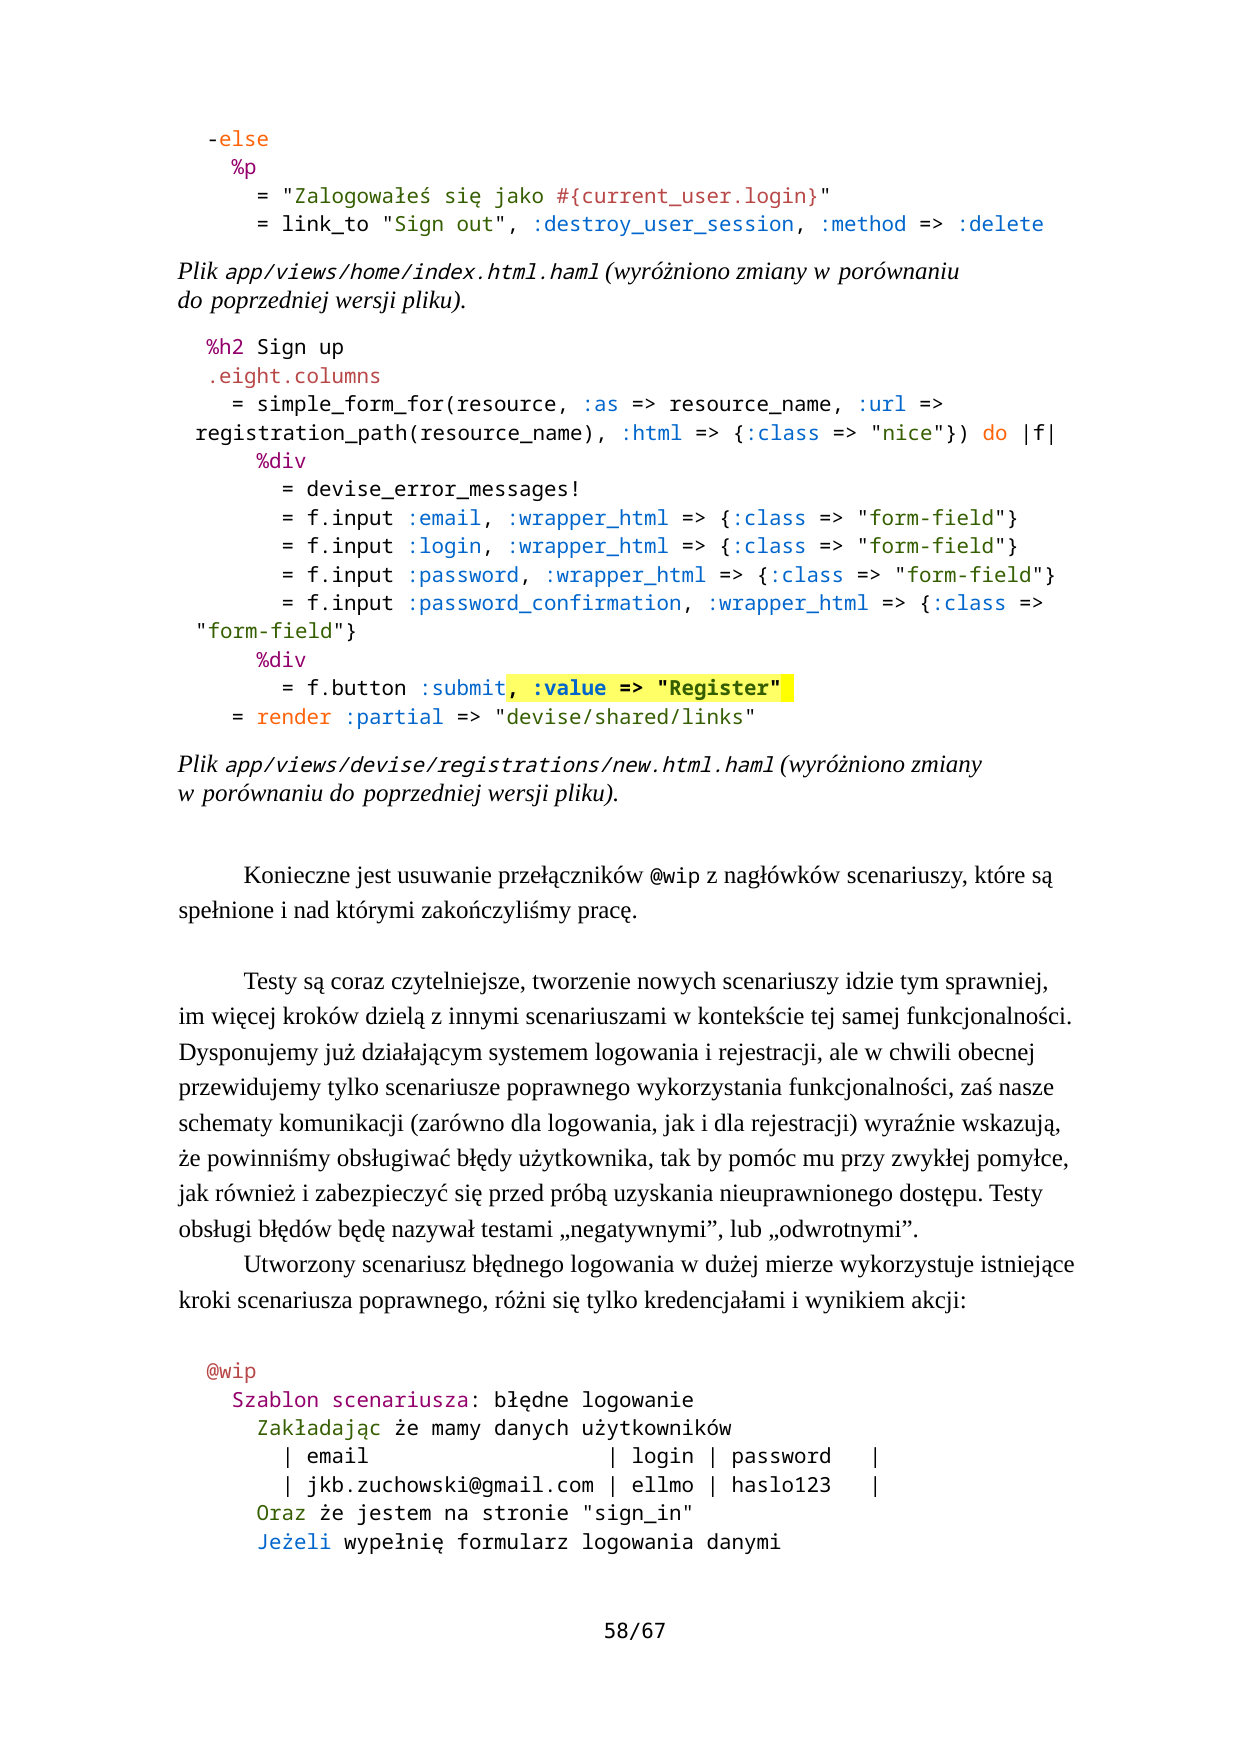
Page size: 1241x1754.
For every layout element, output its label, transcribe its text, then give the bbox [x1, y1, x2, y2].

table_header @wip Szablon scenariusza: błędne logowanie Zakładając że mamy danych użytkowników | email | login | password | | jkb.zuchowski@gmail.com | ellmo | haslo123 | Oraz że jestem na stronie "sign_in" Jeżeli wypełnię formularz logowania danymi [177, 1351, 1093, 1561]
text Plik app/views/devise/registrations/new.html.haml (wyróżniono zmiany w porównaniu do poprzedniej wersji pliku). [177, 749, 1093, 807]
text Plik app/views/home/index.html.haml (wyróżniono zmiany w porównaniu do poprzedniej wersji pliku). [177, 256, 1093, 314]
table_header %h2 Sign up .eight.columns = simple_form_for(resource, :as => resource_name, :url => registration_path(resource_name), :html => {:class => "nice"}) do |f| %div = devise_error_messages! = f.input :email, :wrapper_html => {:class => "form-field"} = f.input :login, :wrapper_html => {:class => "form-field"} = f.input :password, :wrapper_html => {:class => "form-field"} = f.input :password_confirmation, :wrapper_html => {:class => "form-field"} %div = f.button :submit, :value => "Register" = render :partial => "devise/shared/links" [177, 327, 1093, 736]
table_header -else %p = "Zalogowałeś się jako #{current_user.login}" = link_to "Sign out", :destroy_user_session, :method => :delete [177, 118, 1093, 243]
text Utworzony scenariusz błędnego logowania w dużej mierze wykorzystuje istniejące kroki scenariusza poprawnego, różni się tylko kredencjałami i wynikiem akcji: [178, 1244, 1093, 1315]
text Konieczne jest usuwanie przełączników @wip z nagłówków scenariuszy, które są spełnione i nad którymi zakończyliśmy pracę. [178, 855, 1093, 926]
text Testy są coraz czytelniejsze, tworzenie nowych scenariuszy idzie tym sprawniej, im więcej kroków dzielą z innymi scenariuszami w kontekście tej samej funkcjonalności. Dysponujemy już działającym systemem logowania i rejestracji, ale w chwili obecnej przewidujemy tylko scenariusze poprawnego wykorzystania funkcjonalności, zaś nasze schematy komunikacji (zarówno dla logowania, jak i dla rejestracji) wyraźnie wskazują, że powinniśmy obsługiwać błędy użytkownika, tak by pomóc mu przy zwykłej pomyłce, jak również i zabezpieczyć się przed próbą uzyskania nieuprawnionego dostępu. Testy obsługi błędów będę nazywał testami „negatywnymi”, lub „odwrotnymi”. [178, 961, 1093, 1244]
